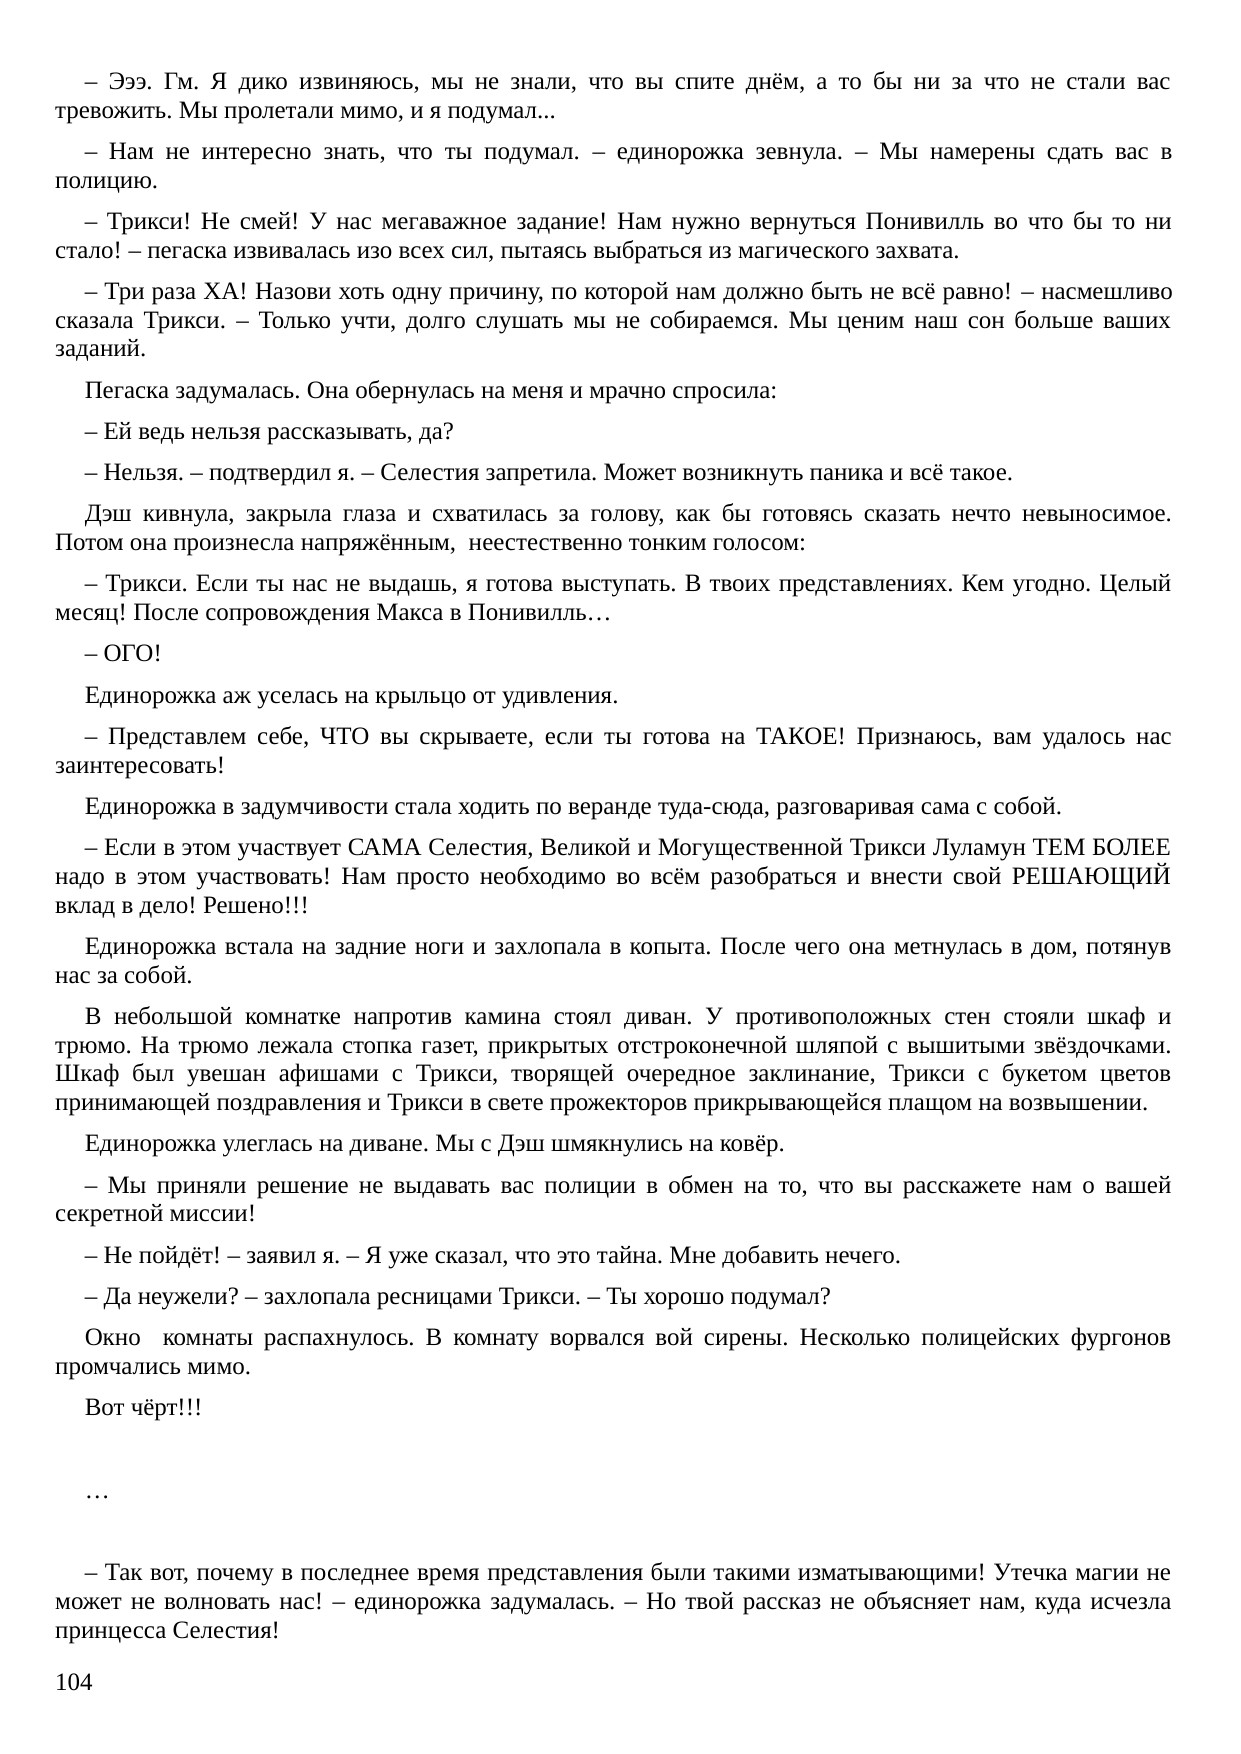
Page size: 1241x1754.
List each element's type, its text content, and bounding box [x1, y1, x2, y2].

text Окно комнаты распахнулось. В комнату ворвался вой сирены. Несколько полицейских фургонов промчались мимо. [55, 1322, 1173, 1380]
text – Трикси! Не смей! У нас мегаважное задание! Нам нужно вернуться Понивилль во что бы то ни стало! – пегаска извивалась изо всех сил, пытаясь выбраться из магического захвата. [55, 206, 1173, 263]
text – Не пойдёт! – заявил я. – Я уже сказал, что это тайна. Мне добавить нечего. [55, 1240, 1173, 1268]
text … [55, 1475, 1173, 1503]
text Единорожка в задумчивости стала ходить по веранде туда-сюда, разговаривая сама с собой. [55, 791, 1173, 820]
text В небольшой комнатке напротив камина стоял диван. У противоположных стен стояли шкаф и трюмо. На трюмо лежала стопка газет, прикрытых отстроконечной шляпой с вышитыми звёздочками. Шкаф был увешан афишами с Трикси, творящей очередное заклинание, Трикси с букетом цветов принимающей поздравления и Трикси в свете прожекторов прикрывающейся плащом на возвышении. [55, 1001, 1173, 1116]
text – Да неужели? – захлопала ресницами Трикси. – Ты хорошо подумал? [55, 1281, 1173, 1310]
text – Эээ. Гм. Я дико извиняюсь, мы не знали, что вы спите днём, а то бы ни за что не стали вас тревожить. Мы пролетали мимо, и я подумал... [55, 66, 1173, 123]
text Вот чёрт!!! [55, 1392, 1173, 1421]
text – Нам не интересно знать, что ты подумал. – единорожка зевнула. – Мы намерены сдать вас в полицию. [55, 136, 1173, 193]
text – ОГО! [55, 638, 1173, 667]
text – Если в этом участвует САМА Селестия, Великой и Могущественной Трикси Луламун ТЕМ БОЛЕЕ надо в этом участвовать! Нам просто необходимо во всём разобраться и внести свой РЕШАЮЩИЙ вклад в дело! Решено!!! [55, 832, 1173, 918]
text – Мы приняли решение не выдавать вас полиции в обмен на то, что вы расскажете нам о вашей секретной миссии! [55, 1170, 1173, 1227]
text Дэш кивнула, закрыла глаза и схватилась за голову, как бы готовясь сказать нечто невыносимое. Потом она произнесла напряжённым, неестественно тонким голосом: [55, 498, 1173, 556]
text Единорожка встала на задние ноги и захлопала в копыта. После чего она метнулась в дом, потянув нас за собой. [55, 931, 1173, 988]
text Единорожка улеглась на диване. Мы с Дэш шмякнулись на ковёр. [55, 1128, 1173, 1157]
text – Так вот, почему в последнее время представления были такими изматывающими! Утечка магии не может не волновать нас! – единорожка задумалась. – Но твой рассказ не объясняет нам, куда исчезла принцесса Селестия! [55, 1557, 1173, 1643]
text – Трикси. Если ты нас не выдашь, я готова выступать. В твоих представлениях. Кем угодно. Целый месяц! После сопровождения Макса в Понивилль… [55, 568, 1173, 626]
text – Представлем себе, ЧТО вы скрываете, если ты готова на ТАКОЕ! Признаюсь, вам удалось нас заинтересовать! [55, 721, 1173, 778]
text Единорожка аж уселась на крыльцо от удивления. [55, 680, 1173, 708]
text – Нельзя. – подтвердил я. – Селестия запретила. Может возникнуть паника и всё такое. [55, 457, 1173, 486]
text – Три раза ХА! Назови хоть одну причину, по которой нам должно быть не всё равно! – насмешливо сказала Трикси. – Только учти, долго слушать мы не собираемся. Мы ценим наш сон больше ваших заданий. [55, 276, 1173, 362]
text – Ей ведь нельзя рассказывать, да? [55, 416, 1173, 445]
text Пегаска задумалась. Она обернулась на меня и мрачно спросила: [55, 375, 1173, 403]
